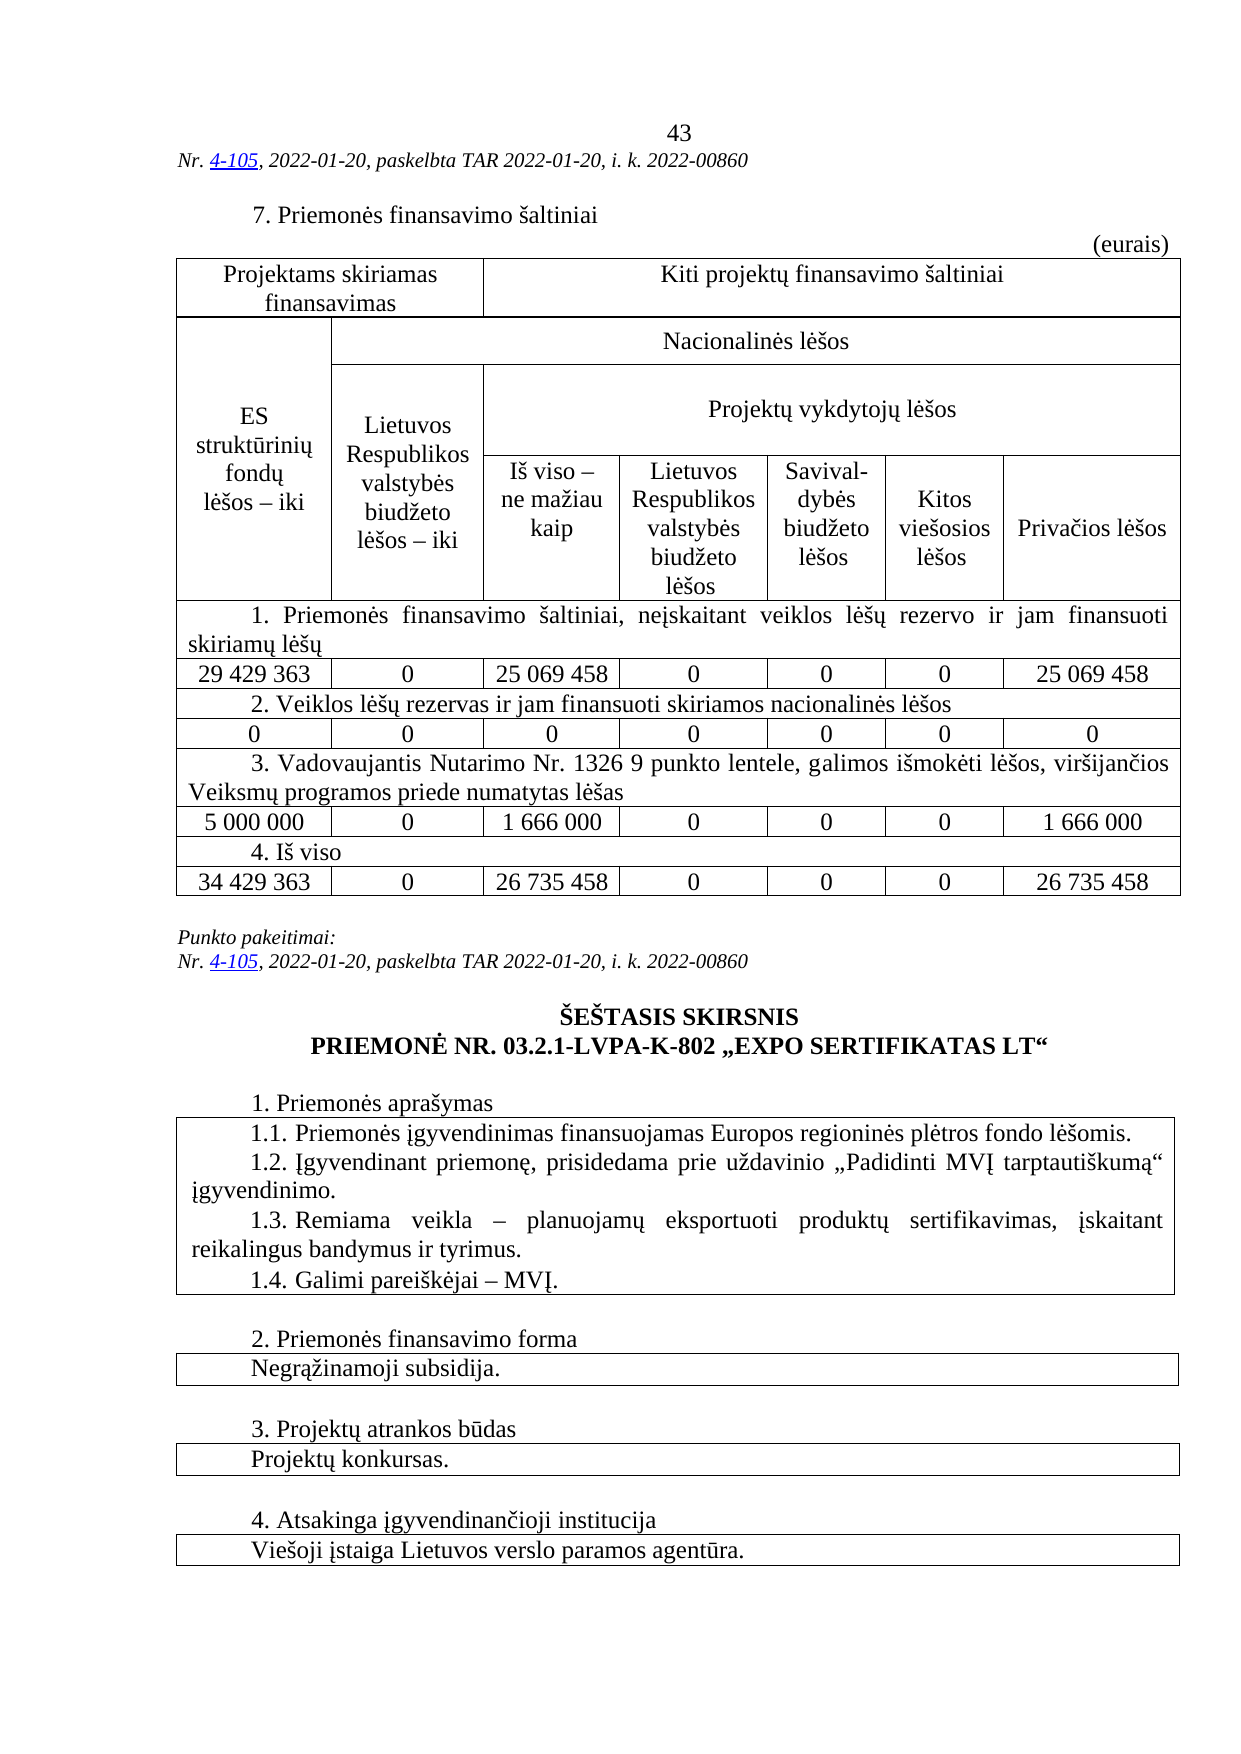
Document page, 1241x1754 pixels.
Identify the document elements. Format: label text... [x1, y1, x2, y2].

table_cell 0 [620, 807, 767, 836]
table_header 1.1. Priemonės įgyvendinimas finansuojamas Europos regioninės plėtros fondo lėšomis. [177, 1118, 1174, 1147]
table_cell ES struktūrinių fondų lėšos – iki [177, 318, 331, 599]
table_cell 1.4. Galimi pareiškėjai – MVĮ. [177, 1265, 1174, 1294]
table_cell Kitos viešosios lėšos [886, 456, 1003, 599]
table_cell 0 [768, 807, 885, 836]
table_header Projektų konkursas. [177, 1444, 1179, 1475]
text Nr. 4-105, 2022-01-20, paskelbta TAR 2022-01-20, i. k. 2022-00860 [177, 949, 1181, 973]
text 1. Priemonės aprašymas [177, 1088, 1181, 1117]
table_cell Privačios lėšos [1004, 456, 1180, 599]
table_header Negrąžinamoji subsidija. [177, 1354, 1178, 1384]
text 7. Priemonės finansavimo šaltiniai [252, 200, 1181, 229]
table_cell 0 [886, 867, 1003, 895]
table_cell 29 429 363 [177, 659, 331, 688]
text 2. Priemonės finansavimo forma [177, 1324, 1181, 1352]
table_cell 0 [332, 867, 483, 895]
text 3. Projektų atrankos būdas [177, 1414, 1181, 1443]
table_cell 0 [768, 659, 885, 688]
table_cell Iš viso – ne mažiau kaip [484, 456, 619, 599]
text 4. Atsakinga įgyvendinančioji institucija [177, 1505, 1181, 1534]
table_cell 1 666 000 [484, 807, 619, 836]
text Nr. 4-105, 2022-01-20, paskelbta TAR 2022-01-20, i. k. 2022-00860 [177, 148, 1181, 172]
table_cell 0 [768, 867, 885, 895]
table_cell 0 [177, 719, 331, 747]
table_cell Lietuvos Respublikos valstybės biudžeto lėšos – iki [332, 365, 483, 599]
table_cell 2. Veiklos lėšų rezervas ir jam finansuoti skiriamos nacionalinės lėšos [177, 689, 1180, 718]
table_cell 0 [886, 719, 1003, 747]
text Punkto pakeitimai: [177, 925, 1181, 949]
table_cell 4. Iš viso [177, 837, 1180, 866]
table_header Kiti projektų finansavimo šaltiniai [484, 259, 1180, 316]
table_cell Savival-dybės biudžeto lėšos [768, 456, 885, 599]
table_cell 34 429 363 [177, 867, 331, 895]
table_cell 1 666 000 [1004, 807, 1180, 836]
table_cell 0 [332, 659, 483, 688]
text PRIEMONĖ NR. 03.2.1-LVPA-K-802 „EXPO SERTIFIKATAS LT“ [177, 1031, 1181, 1059]
table_cell 0 [886, 659, 1003, 688]
table_cell 0 [620, 719, 767, 747]
table_cell 0 [620, 659, 767, 688]
text ŠEŠTASIS SKIRSNIS [177, 1002, 1181, 1031]
table_cell Lietuvos Respublikos valstybės biudžeto lėšos [620, 456, 767, 599]
table_cell 25 069 458 [484, 659, 619, 688]
table_cell 0 [332, 719, 483, 747]
table_cell 0 [484, 719, 619, 747]
table_cell 0 [886, 807, 1003, 836]
table_cell 1.2. Įgyvendinant priemonę, prisidedama prie uždavinio „Padidinti MVĮ tarptautiškumą“ įgyvendinimo. [177, 1147, 1174, 1205]
table_cell 3. Vadovaujantis Nutarimo Nr. 1326 9 punkto lentele, galimos išmokėti lėšos, viršijančios Veiksmų programos priede numatytas lėšas [177, 749, 1180, 806]
table_cell 1.3. Remiama veikla – planuojamų eksportuoti produktų sertifikavimas, įskaitant reikalingus bandymus ir tyrimus. [177, 1205, 1174, 1265]
table_cell 26 735 458 [1004, 867, 1180, 895]
table_cell 25 069 458 [1004, 659, 1180, 688]
table_cell 0 [620, 867, 767, 895]
table_cell 0 [768, 719, 885, 747]
table_cell 0 [332, 807, 483, 836]
table_header Projektams skiriamas finansavimas [177, 259, 483, 316]
text (eurais) [290, 229, 1181, 258]
table_cell Projektų vykdytojų lėšos [484, 365, 1180, 455]
table_cell Nacionalinės lėšos [332, 318, 1180, 364]
table_cell 0 [1004, 719, 1180, 747]
table_cell 26 735 458 [484, 867, 619, 895]
table_cell 5 000 000 [177, 807, 331, 836]
table_header Viešoji įstaiga Lietuvos verslo paramos agentūra. [177, 1535, 1179, 1565]
table_cell 1. Priemonės finansavimo šaltiniai, neįskaitant veiklos lėšų rezervo ir jam finansuoti skiriamų lėšų [177, 601, 1180, 658]
